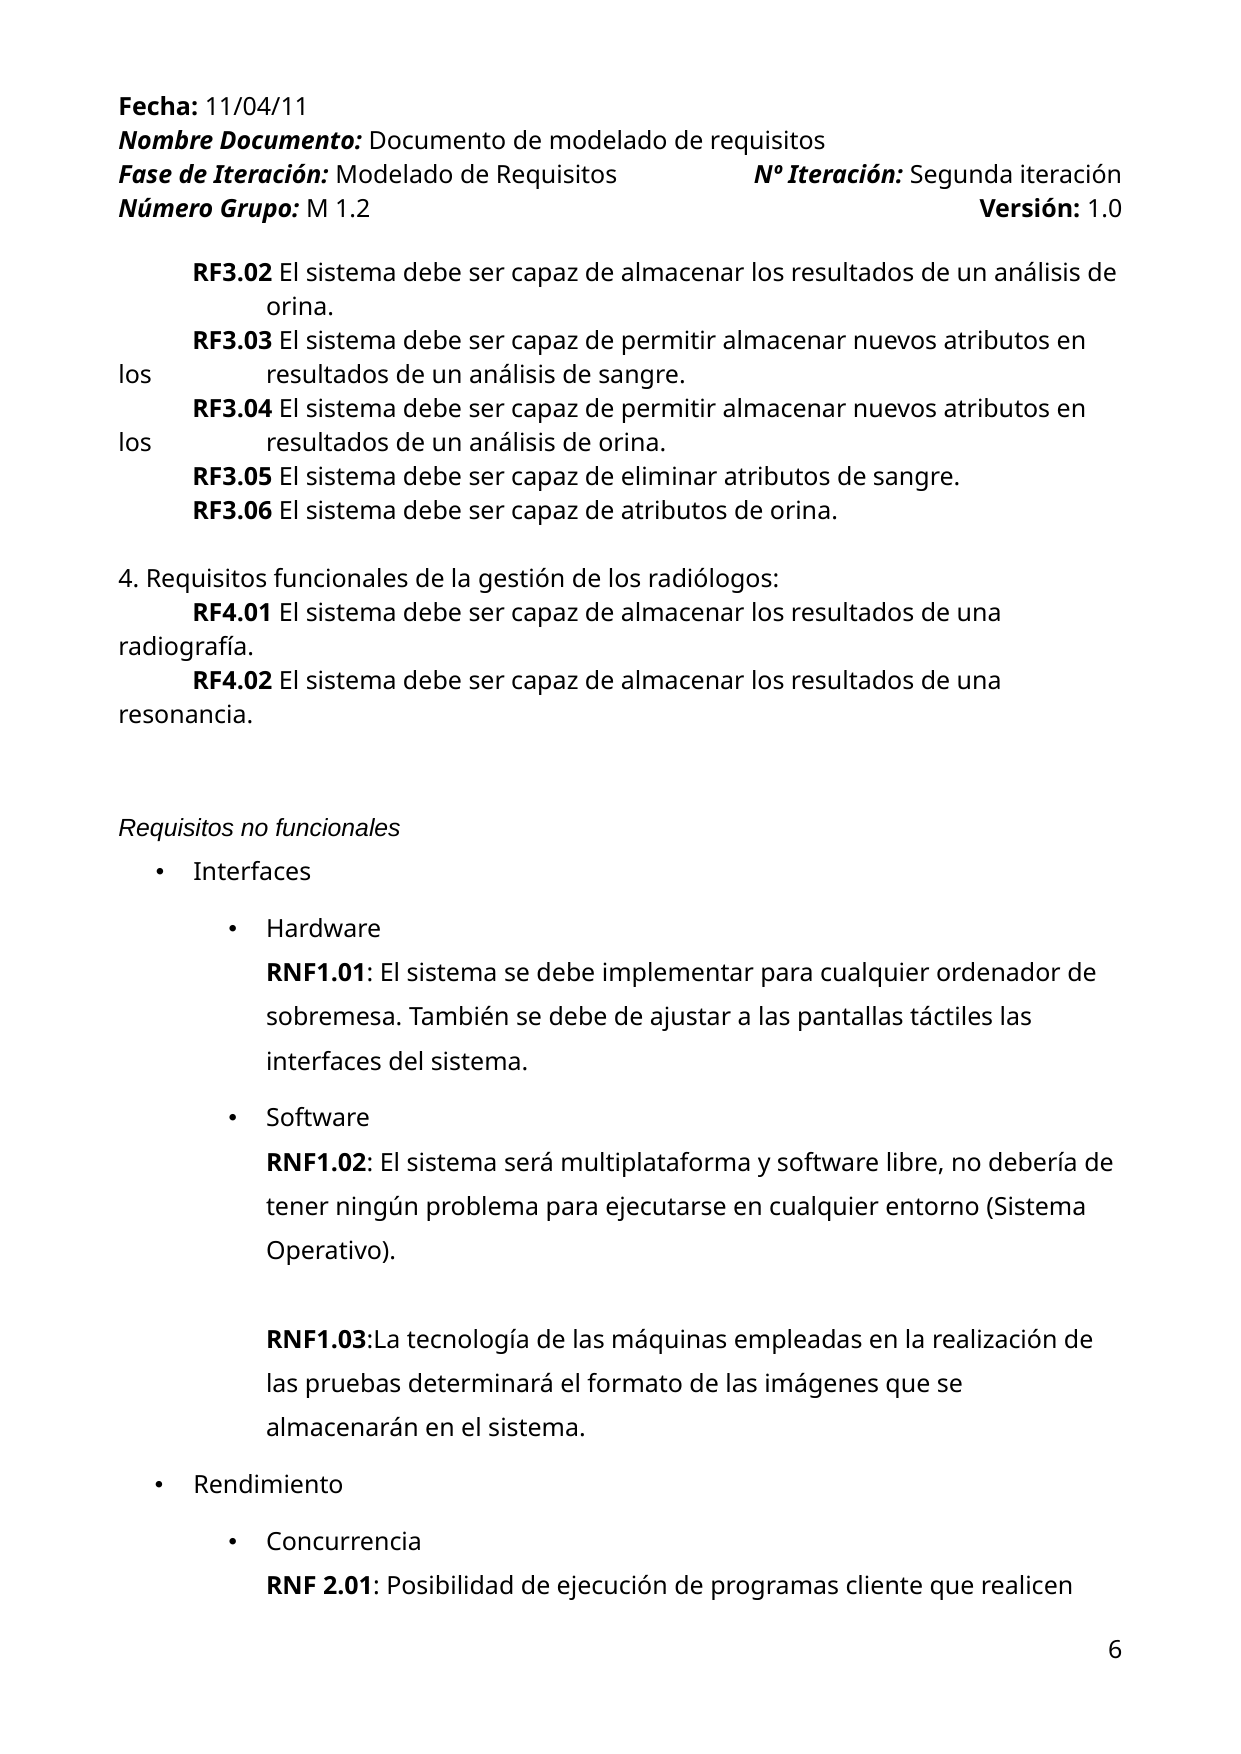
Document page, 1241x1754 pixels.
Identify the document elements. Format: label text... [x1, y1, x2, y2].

text RF3.02 El sistema debe ser capaz de almacenar los resultados de un análisis de orina. [118, 254, 1122, 322]
list Concurrencia RNF 2.01: Posibilidad de ejecución de programas cliente que realicen [228, 1523, 1122, 1602]
text RF3.06 El sistema debe ser capaz de atributos de orina. [118, 493, 1122, 527]
subtitle Requisitos no funcionales [118, 813, 1122, 841]
text RF4.02 El sistema debe ser capaz de almacenar los resultados de una resonancia. [118, 663, 1122, 731]
list Interfaces [156, 854, 1122, 888]
text RF3.05 El sistema debe ser capaz de eliminar atributos de sangre. [118, 459, 1122, 493]
list Software RNF1.02: El sistema será multiplataforma y software libre, no debería de tener ningún problema para ejecutarse en cualquier entorno (Sistema Operativo). RNF1.03:La tecnología de las máquinas empleadas en la realización de las pruebas determinará el formato de las imágenes que se almacenarán en el sistema. [228, 1100, 1122, 1444]
text 4. Requisitos funcionales de la gestión de los radiólogos: [118, 561, 1122, 595]
list Hardware RNF1.01: El sistema se debe implementar para cualquier ordenador de sobremesa. También se debe de ajustar a las pantallas táctiles las interfaces del sistema. [228, 911, 1122, 1077]
text RF4.01 El sistema debe ser capaz de almacenar los resultados de una radiografía. [118, 595, 1122, 663]
list Rendimiento [154, 1467, 1122, 1501]
text RF3.03 El sistema debe ser capaz de permitir almacenar nuevos atributos en los resultados de un análisis de sangre. [118, 322, 1122, 391]
text RF3.04 El sistema debe ser capaz de permitir almacenar nuevos atributos en los resultados de un análisis de orina. [118, 391, 1122, 459]
